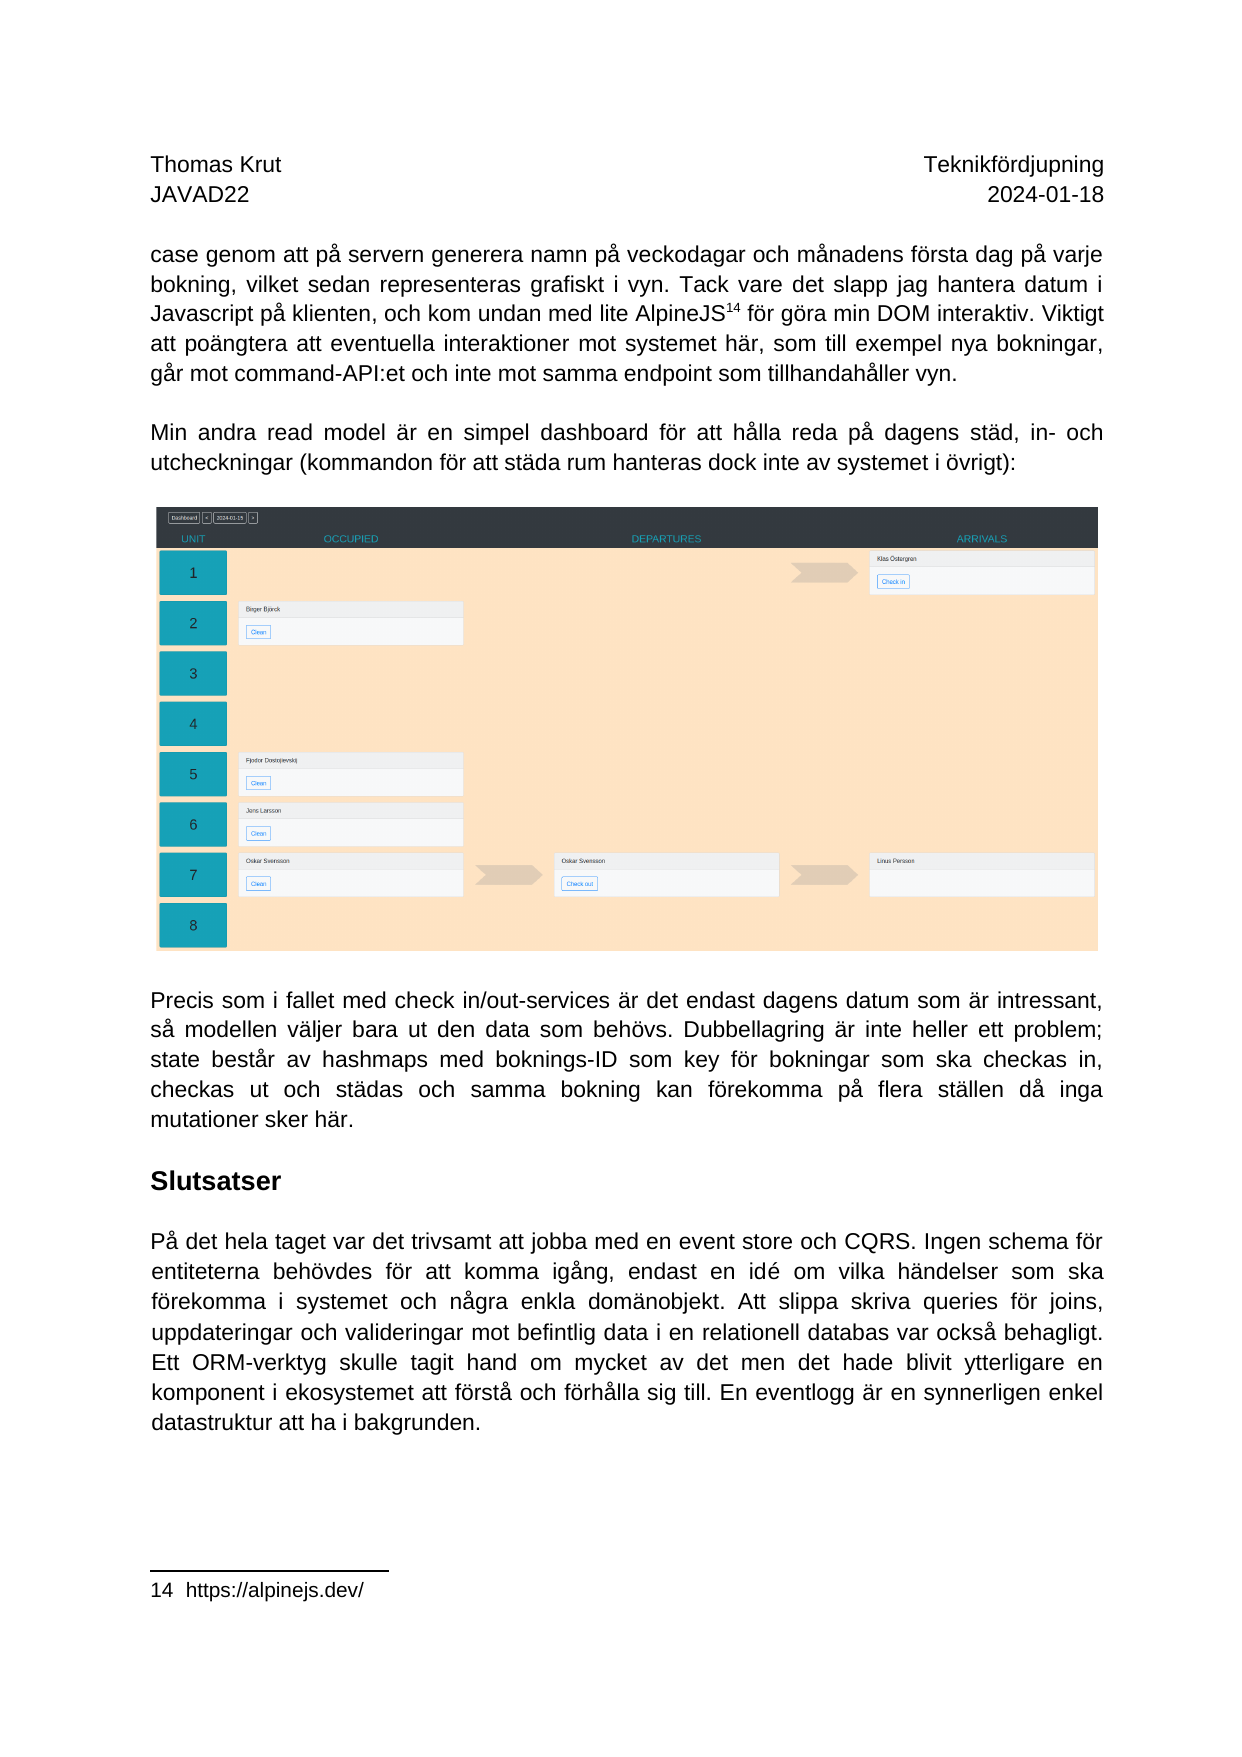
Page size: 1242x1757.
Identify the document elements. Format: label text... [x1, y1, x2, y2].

text Min andra read model är en simpel dashboard för att hålla reda på dagens städ, in- och utcheckningar (kommandon för att städa rum hanteras dock inte av systemet i övrigt): [150, 419, 1104, 475]
text På det hela taget var det trivsamt att jobba med en event store och CQRS. Ingen schema för entiteterna behövdes för att komma igång, endast en idé om vilka händelser som ska förekomma i systemet och några enkla domänobjekt. Att slippa skriva queries för joins, uppdateringar och valideringar mot befintlig data i en relationell databas var också behagligt. Ett ORM-verktyg skulle tagit hand om mycket av det men det hade blivit ytterligare en komponent i ekosystemet att förstå och förhålla sig till. En eventlogg är en synnerligen enkel datastruktur att ha i bakgrunden. [150, 1228, 1104, 1436]
text case genom att på servern generera namn på veckodagar och månadens första dag på varje bokning, vilket sedan representeras grafiskt i vyn. Tack vare det slapp jag hantera datum i Javascript på klienten, och kom undan med lite AlpineJS för göra min DOM interaktiv. Viktigt att poängtera att eventuella interaktioner mot systemet här, som till exempel nya bokningar, går mot command-API:et och inte mot samma endpoint som tillhandahåller vyn. [150, 241, 1104, 386]
text https://alpinejs.dev/ [150, 1577, 1104, 1601]
text Precis som i fallet med check in/out-services är det endast dagens datum som är intressant, så modellen väljer bara ut den data som behövs. Dubbellagring är inte heller ett problem; state består av hashmaps med boknings-ID som key för bokningar som ska checkas in, checkas ut och städas och samma bokning kan förekomma på flera ställen då inga mutationer sker här. [150, 951, 1104, 1132]
subtitle Slutsatser [150, 1165, 1104, 1196]
picture [156, 507, 1098, 951]
